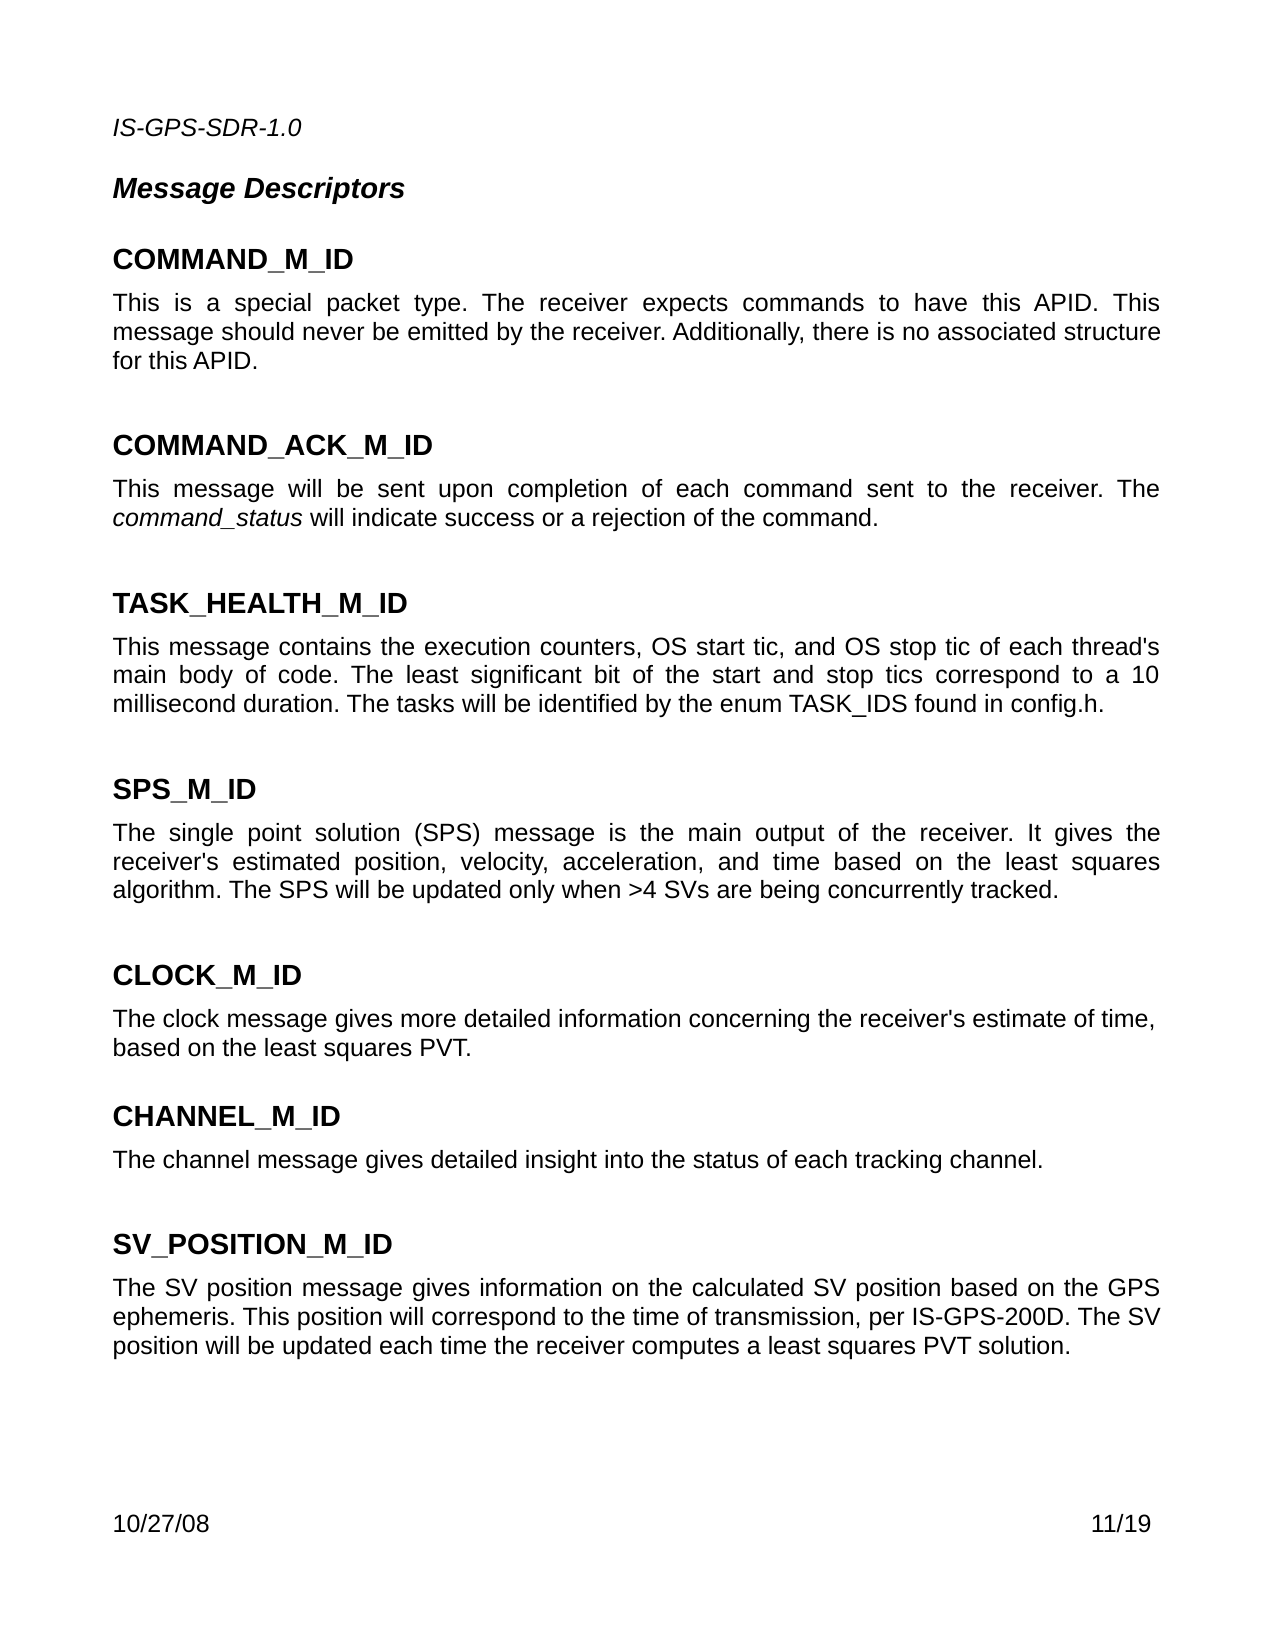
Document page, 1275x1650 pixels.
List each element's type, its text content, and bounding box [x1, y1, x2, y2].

text The single point solution (SPS) message is the main output of the receiver. It gives the receiver's estimated position, velocity, acceleration, and time based on the least squares algorithm. The SPS will be updated only when >4 SVs are being concurrently tracked. [112, 818, 1162, 904]
text The channel message gives detailed insight into the status of each tracking channel. [112, 1145, 1162, 1173]
subtitle CHANNEL_M_ID [112, 1099, 1162, 1132]
text This message contains the execution counters, OS start tic, and OS stop tic of each thread's main body of code. The least significant bit of the start and stop tics correspond to a 10 millisecond duration. The tasks will be identified by the enum TASK_IDS found in config.h. [112, 632, 1162, 718]
subtitle COMMAND_M_ID [112, 242, 1162, 276]
text The clock message gives more detailed information concerning the receiver's estimate of time, based on the least squares PVT. [112, 1004, 1162, 1061]
text This is a special packet type. The receiver expects commands to have this APID. This message should never be emitted by the receiver. Additionally, there is no associated structure for this APID. [112, 288, 1162, 374]
subtitle Message Descriptors [112, 171, 1162, 205]
subtitle TASK_HEALTH_M_ID [112, 586, 1162, 619]
subtitle COMMAND_ACK_M_ID [112, 428, 1162, 462]
subtitle SV_POSITION_M_ID [112, 1227, 1162, 1261]
text The SV position message gives information on the calculated SV position based on the GPS ephemeris. This position will correspond to the time of transmission, per IS-GPS-200D. The SV position will be updated each time the receiver computes a least squares PVT solution. [112, 1273, 1162, 1359]
subtitle SPS_M_ID [112, 772, 1162, 805]
text This message will be sent upon completion of each command sent to the receiver. The command_status will indicate success or a rejection of the command. [112, 474, 1162, 532]
subtitle CLOCK_M_ID [112, 958, 1162, 991]
